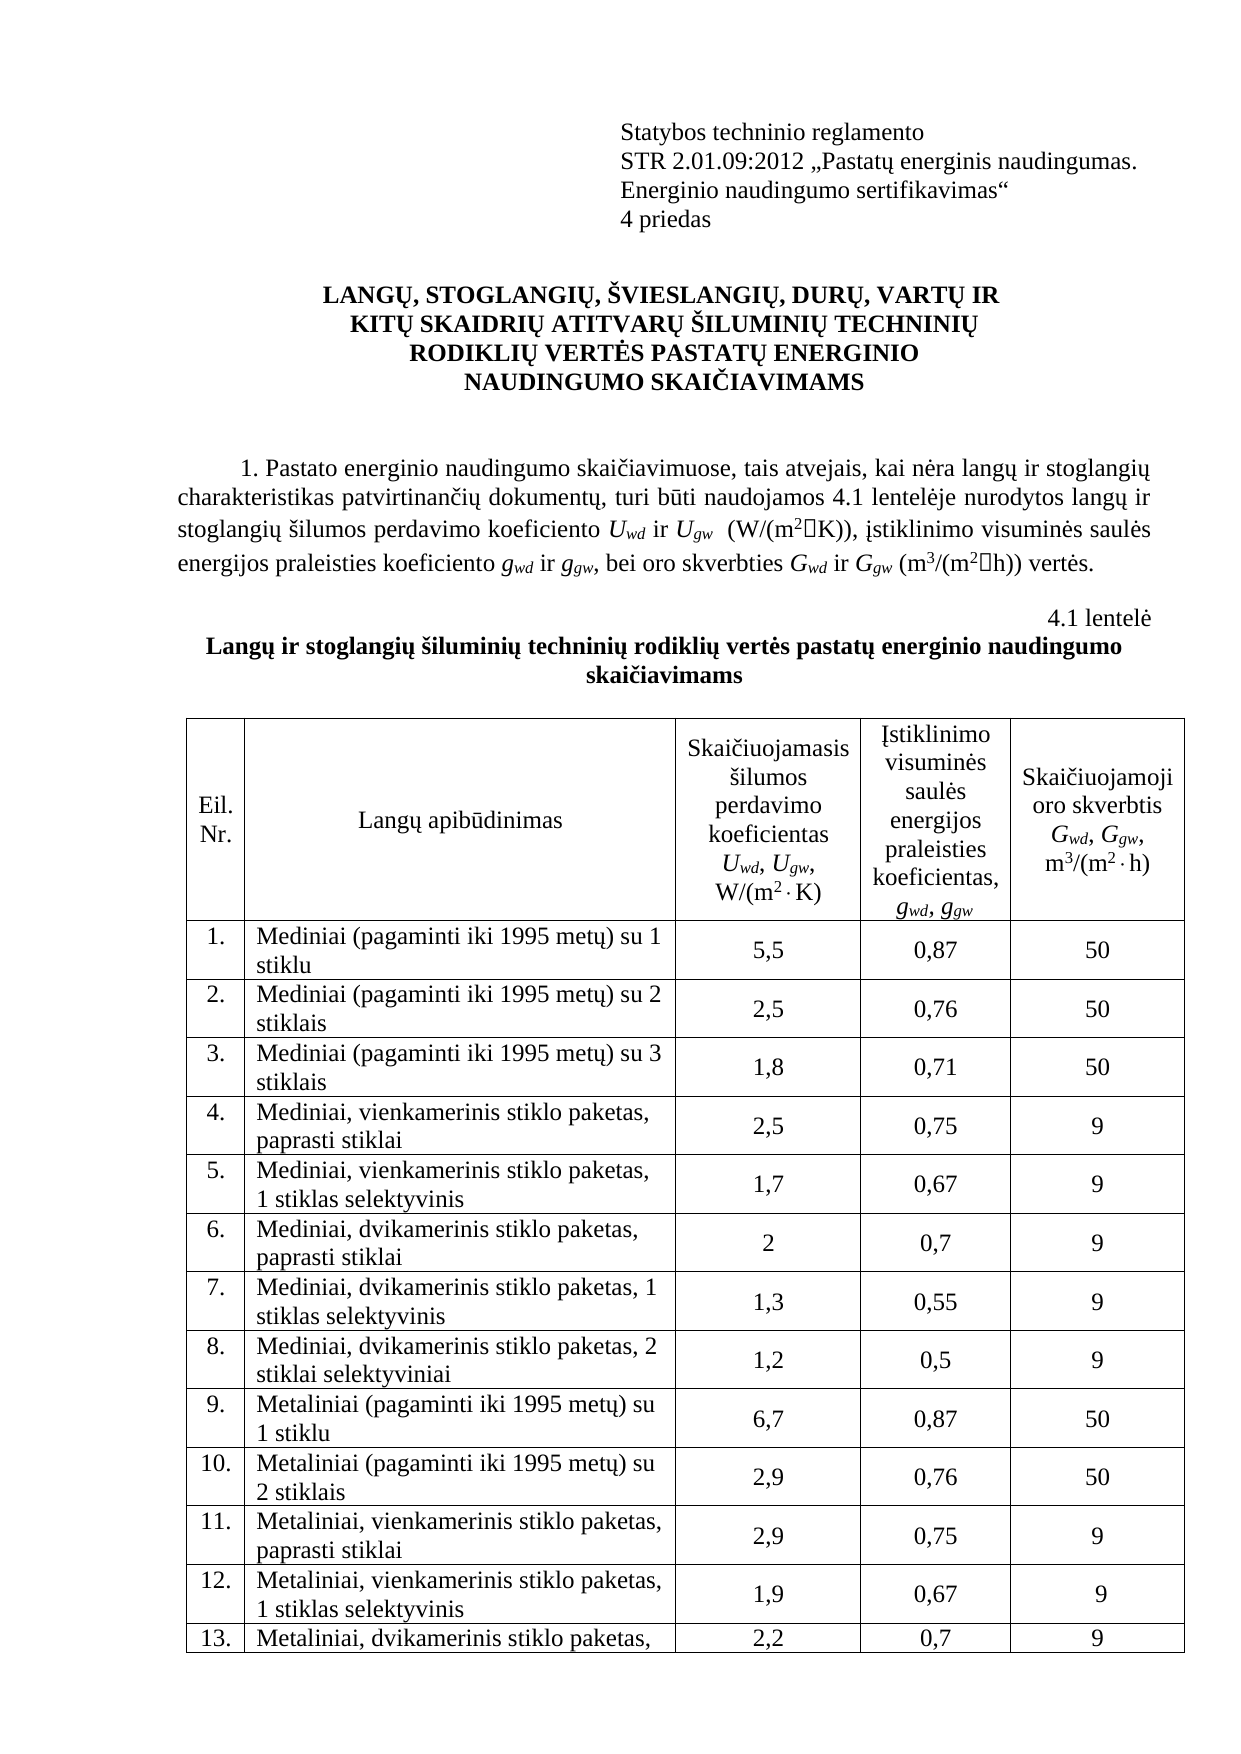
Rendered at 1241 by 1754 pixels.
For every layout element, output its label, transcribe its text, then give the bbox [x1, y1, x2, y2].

table_cell 0,5 [861, 1331, 1010, 1388]
table_cell 5,5 [676, 921, 860, 978]
text Langų, stoglangių, švieslangių, durų, vartų ir kitų skaidrių atitvarų šiluminiŲ techninių rodiklių vertės pastatų energinio naudingumo skaičiavimams [177, 281, 1151, 396]
table_cell 10. [187, 1448, 244, 1505]
table_header Langų apibūdinimas [245, 719, 675, 920]
text Energinio naudingumo sertifikavimas“ [177, 175, 1151, 204]
table_cell 1. [187, 921, 244, 978]
table_cell 12. [187, 1565, 244, 1622]
text 4 priedas [177, 204, 1151, 232]
table_cell 9 [1011, 1097, 1184, 1154]
table_cell Mediniai, dvikamerinis stiklo paketas, paprasti stiklai [245, 1214, 675, 1271]
table_cell 2. [187, 980, 244, 1037]
table_cell Metaliniai, dvikamerinis stiklo paketas, [245, 1624, 675, 1652]
table_cell 3. [187, 1038, 244, 1096]
table_cell 9 [1011, 1565, 1184, 1622]
table_cell 9 [1011, 1624, 1184, 1652]
table_cell 0,7 [861, 1624, 1010, 1652]
text 4.1 lentelė [177, 603, 1151, 631]
table_cell 0,76 [861, 1448, 1010, 1505]
table_cell 0,71 [861, 1038, 1010, 1096]
table_cell 2,9 [676, 1448, 860, 1505]
table_cell Mediniai (pagaminti iki 1995 metų) su 3 stiklais [245, 1038, 675, 1096]
table_cell 50 [1011, 980, 1184, 1037]
table_cell 0,55 [861, 1272, 1010, 1330]
table_cell 5. [187, 1155, 244, 1213]
table_cell 2,9 [676, 1506, 860, 1564]
table_cell 8. [187, 1331, 244, 1388]
table_header Skaičiuojamasis šilumos perdavimo koeficientas Uwd, Ugw, W/(m2K) [676, 719, 860, 920]
table_header Įstiklinimo visuminės saulės energijos praleisties koeficientas, gwd, ggw [861, 719, 1010, 920]
table_cell Mediniai (pagaminti iki 1995 metų) su 1 stiklu [245, 921, 675, 978]
table_header Eil. Nr. [187, 719, 244, 920]
table_cell 0,76 [861, 980, 1010, 1037]
table_cell Metaliniai, vienkamerinis stiklo paketas, 1 stiklas selektyvinis [245, 1565, 675, 1622]
table_cell 9 [1011, 1272, 1184, 1330]
table_cell 2,5 [676, 1097, 860, 1154]
table_cell 7. [187, 1272, 244, 1330]
text STR 2.01.09:2012 „Pastatų energinis naudingumas. [177, 146, 1151, 175]
table_cell 6. [187, 1214, 244, 1271]
table_cell 6,7 [676, 1389, 860, 1447]
table_cell Mediniai, vienkamerinis stiklo paketas, paprasti stiklai [245, 1097, 675, 1154]
table_cell 11. [187, 1506, 244, 1564]
table_cell 9 [1011, 1506, 1184, 1564]
table_cell 9. [187, 1389, 244, 1447]
table_cell Mediniai, dvikamerinis stiklo paketas, 2 stiklai selektyviniai [245, 1331, 675, 1388]
table_cell 50 [1011, 1038, 1184, 1096]
table_cell 13. [187, 1624, 244, 1652]
table_cell 2,5 [676, 980, 860, 1037]
table_cell 1,9 [676, 1565, 860, 1622]
table_header Skaičiuojamoji oro skverbtis Gwd, Ggw, m3/(m2h) [1011, 719, 1184, 920]
table_cell 1,3 [676, 1272, 860, 1330]
table_cell 0,75 [861, 1097, 1010, 1154]
table_cell Metaliniai (pagaminti iki 1995 metų) su 2 stiklais [245, 1448, 675, 1505]
text 1. Pastato energinio naudingumo skaičiavimuose, tais atvejais, kai nėra langų ir stoglangių charakteristikas patvirtinančių dokumentų, turi būti naudojamos 4.1 lentelėje nurodytos langų ir stoglangių šilumos perdavimo koeficiento Uwd ir Ugw (W/(m2K)), įstiklinimo visuminės saulės energijos praleisties koeficiento gwd ir ggw, bei oro skverbties Gwd ir Ggw (m3/(m2h)) vertės. [177, 453, 1151, 579]
table_cell 1,7 [676, 1155, 860, 1213]
table_cell 0,87 [861, 921, 1010, 978]
table_cell 0,67 [861, 1155, 1010, 1213]
table_cell 2 [676, 1214, 860, 1271]
table_cell 1,8 [676, 1038, 860, 1096]
table_cell Mediniai, vienkamerinis stiklo paketas, 1 stiklas selektyvinis [245, 1155, 675, 1213]
text Statybos techninio reglamento [177, 117, 1151, 146]
table_cell Mediniai (pagaminti iki 1995 metų) su 2 stiklais [245, 980, 675, 1037]
table_cell 50 [1011, 921, 1184, 978]
table_cell 50 [1011, 1389, 1184, 1447]
table_cell 1,2 [676, 1331, 860, 1388]
table_cell 0,67 [861, 1565, 1010, 1622]
table_cell 2,2 [676, 1624, 860, 1652]
table_cell 0,87 [861, 1389, 1010, 1447]
table_cell 9 [1011, 1214, 1184, 1271]
table_cell 0,75 [861, 1506, 1010, 1564]
table_cell 9 [1011, 1331, 1184, 1388]
table_cell Metaliniai (pagaminti iki 1995 metų) su 1 stiklu [245, 1389, 675, 1447]
table_cell 4. [187, 1097, 244, 1154]
table_cell 0,7 [861, 1214, 1010, 1271]
table_cell 50 [1011, 1448, 1184, 1505]
table_cell 9 [1011, 1155, 1184, 1213]
text Langų ir stoglangių šiluminių techninių rodiklių vertės pastatų energinio naudingumo skaičiavimams [177, 631, 1151, 689]
table_cell Mediniai, dvikamerinis stiklo paketas, 1 stiklas selektyvinis [245, 1272, 675, 1330]
table_cell Metaliniai, vienkamerinis stiklo paketas, paprasti stiklai [245, 1506, 675, 1564]
